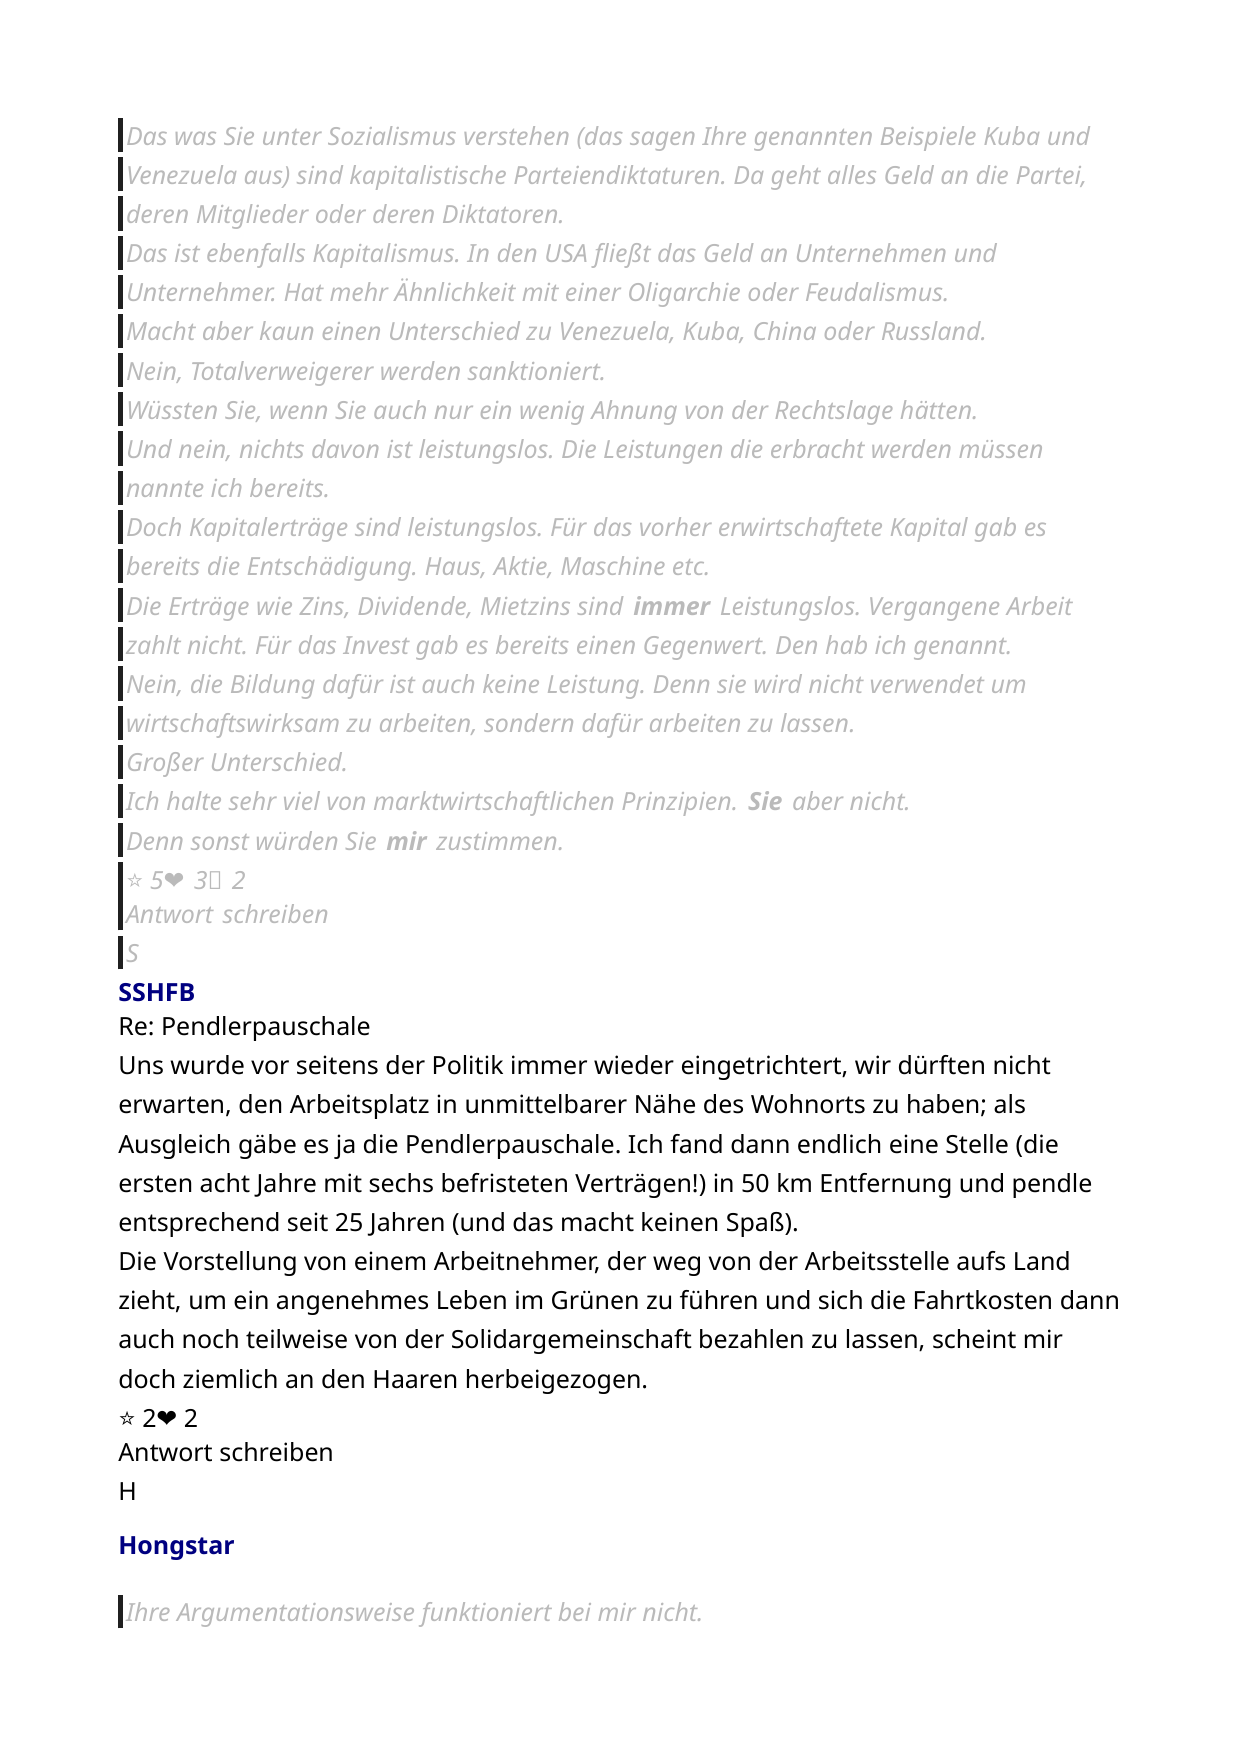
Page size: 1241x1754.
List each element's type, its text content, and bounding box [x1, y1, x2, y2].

text Doch Kapitalerträge sind leistungslos. Für das vorher erwirtschaftete Kapital gab es bereits die Entschädigung. Haus, Aktie, Maschine etc. [118, 510, 1122, 583]
text Denn sonst würden Sie mir zustimmen. [123, 823, 1122, 857]
text Macht aber kaun einen Unterschied zu Venezuela, Kuba, China oder Russland. [123, 314, 1122, 348]
text H [118, 1474, 1122, 1508]
text Wüssten Sie, wenn Sie auch nur ein wenig Ahnung von der Rechtslage hätten. [123, 392, 1122, 426]
subtitle Hongstar [118, 1527, 1122, 1561]
text Das was Sie unter Sozialismus verstehen (das sagen Ihre genannten Beispiele Kuba und Venezuela aus) sind kapitalistische Parteiendiktaturen. Da geht alles Geld an die Partei, deren Mitglieder oder deren Diktatoren. [118, 118, 1122, 231]
text Großer Unterschied. [123, 745, 1122, 779]
text ⭐️ 2❤️ 2 [118, 1400, 1122, 1434]
text Antwort schreiben [118, 1434, 1122, 1468]
text Ich halte sehr viel von marktwirtschaftlichen Prinzipien. Sie aber nicht. [123, 784, 1122, 818]
text Nein, die Bildung dafür ist auch keine Leistung. Denn sie wird nicht verwendet um wirtschaftswirksam zu arbeiten, sondern dafür arbeiten zu lassen. [118, 666, 1122, 740]
text Nein, Totalverweigerer werden sanktioniert. [123, 353, 1122, 387]
subtitle SSHFB [118, 975, 1122, 1009]
text Die Erträge wie Zins, Dividende, Mietzins sind immer Leistungslos. Vergangene Arbeit zahlt nicht. Für das Invest gab es bereits einen Gegenwert. Den hab ich genannt. [118, 588, 1122, 661]
text Uns wurde vor seitens der Politik immer wieder eingetrichtert, wir dürften nicht erwarten, den Arbeitsplatz in unmittelbarer Nähe des Wohnorts zu haben; als Ausgleich gäbe es ja die Pendlerpauschale. Ich fand dann endlich eine Stelle (die ersten acht Jahre mit sechs befristeten Verträgen!) in 50 km Entfernung und pendle entsprechend seit 25 Jahren (und das macht keinen Spaß). [118, 1048, 1122, 1239]
text Die Vorstellung von einem Arbeitnehmer, der weg von der Arbeitsstelle aufs Land zieht, um ein angenehmes Leben im Grünen zu führen und sich die Fahrtkosten dann auch noch teilweise von der Solidargemeinschaft bezahlen zu lassen, scheint mir doch ziemlich an den Haaren herbeigezogen. [118, 1244, 1122, 1395]
text Antwort schreiben [123, 896, 1122, 930]
text Und nein, nichts davon ist leistungslos. Die Leistungen die erbracht werden müssen nannte ich bereits. [118, 431, 1122, 505]
text Ihre Argumentationsweise funktioniert bei mir nicht. [118, 1594, 1122, 1628]
text Re: Pendlerpauschale [118, 1009, 1122, 1043]
text ⭐️ 5❤️ 3🤨 2 [123, 862, 1122, 896]
text S [123, 936, 1122, 969]
text Das ist ebenfalls Kapitalismus. In den USA fließt das Geld an Unternehmen und Unternehmer. Hat mehr Ähnlichkeit mit einer Oligarchie oder Feudalismus. [118, 236, 1122, 309]
